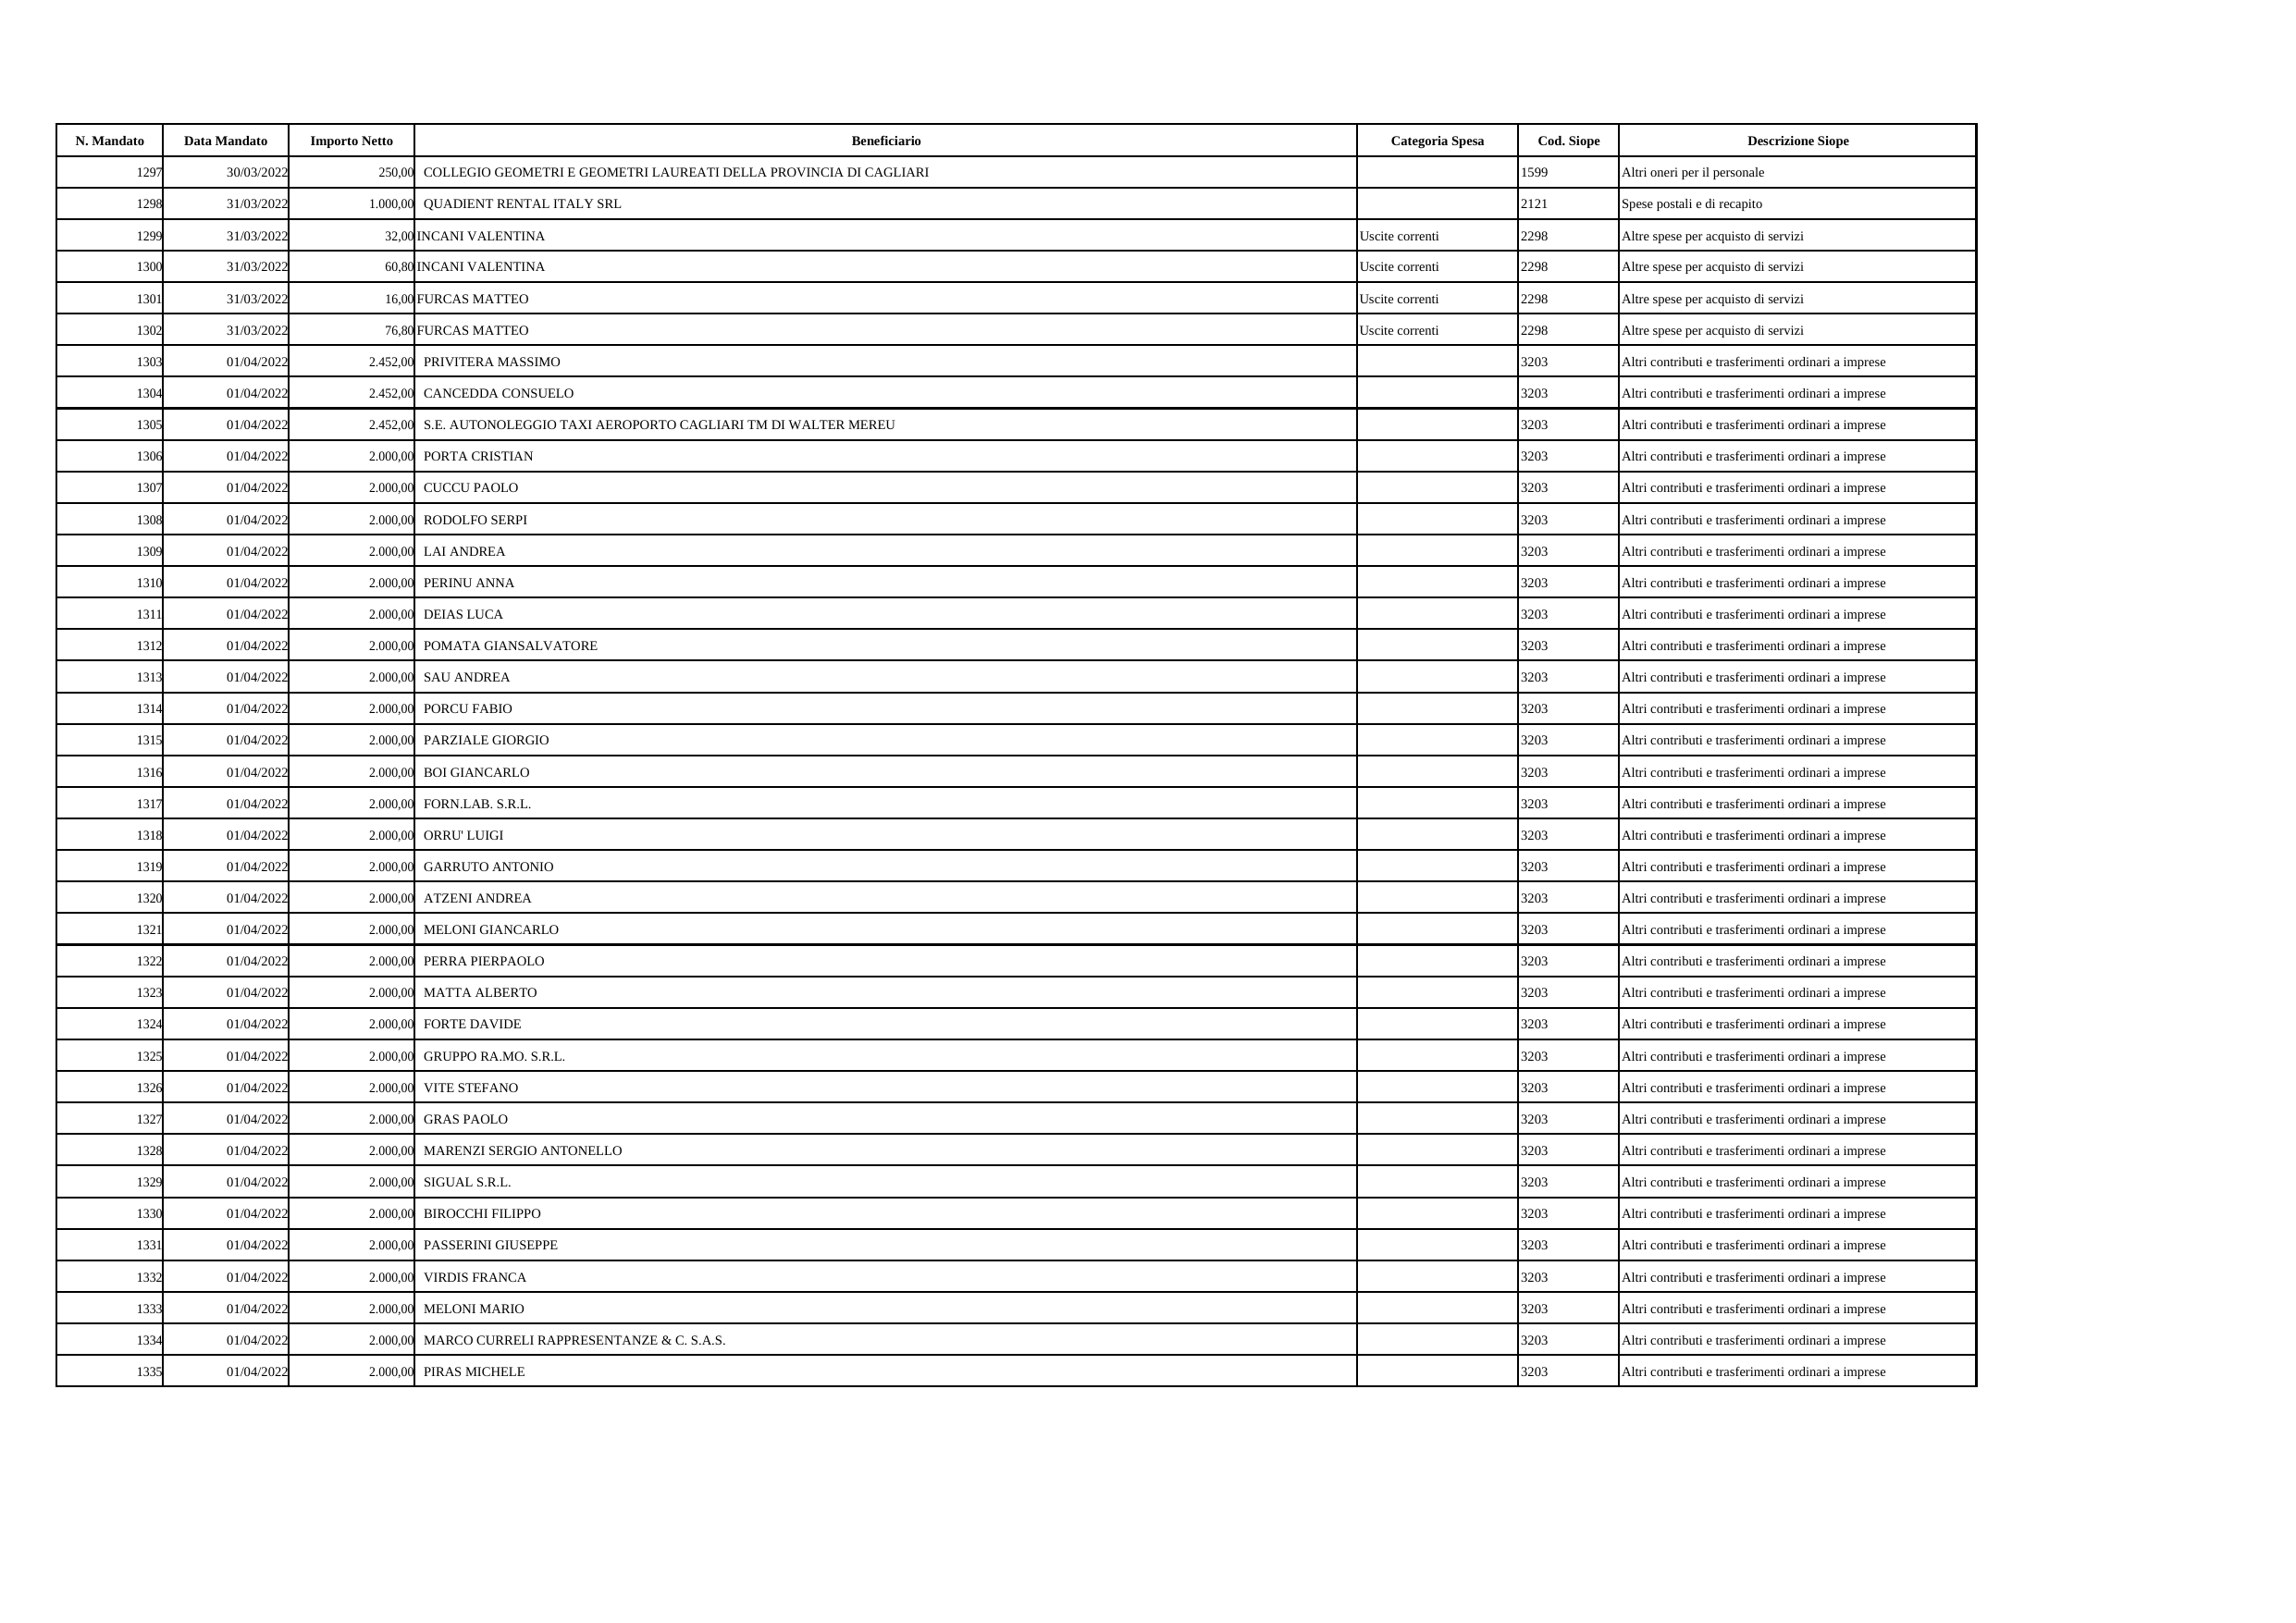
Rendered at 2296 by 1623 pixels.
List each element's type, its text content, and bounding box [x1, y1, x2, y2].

table_cell [1358, 694, 1517, 723]
table_cell 01/04/2022 [164, 1135, 288, 1164]
table_cell 2.000,00 [290, 1009, 414, 1039]
table_cell Altri contributi e trasferimenti ordinari a imprese [1620, 882, 1975, 912]
table_cell 01/04/2022 [164, 756, 288, 786]
table_cell 2.000,00 [290, 1324, 414, 1354]
table_cell 01/04/2022 [164, 1166, 288, 1196]
table_cell 2121 [1519, 189, 1618, 218]
table_cell 31/03/2022 [164, 283, 288, 313]
table_cell PORTA CRISTIAN [415, 441, 1356, 470]
table_cell Altri contributi e trasferimenti ordinari a imprese [1620, 535, 1975, 565]
table_cell MATTA ALBERTO [415, 977, 1356, 1007]
table_cell 2.000,00 [290, 598, 414, 628]
table_cell 3203 [1519, 819, 1618, 849]
table_cell 1299 [57, 220, 162, 250]
table_cell 1599 [1519, 157, 1618, 187]
table_cell 3203 [1519, 1293, 1618, 1322]
table_cell 2.000,00 [290, 1199, 414, 1227]
table_cell 1321 [57, 914, 162, 943]
table_cell 1301 [57, 283, 162, 313]
table_cell 3203 [1519, 1324, 1618, 1354]
table_cell 01/04/2022 [164, 1324, 288, 1354]
table_cell 1298 [57, 189, 162, 218]
table_cell 31/03/2022 [164, 314, 288, 344]
table_cell MELONI MARIO [415, 1293, 1356, 1322]
table_cell 1335 [57, 1356, 162, 1385]
table_cell Altri contributi e trasferimenti ordinari a imprese [1620, 410, 1975, 438]
table_cell 01/04/2022 [164, 441, 288, 470]
table_cell 1308 [57, 504, 162, 534]
table_cell DEIAS LUCA [415, 598, 1356, 628]
table_cell 1303 [57, 346, 162, 375]
table_cell 2.000,00 [290, 504, 414, 534]
table_cell 01/04/2022 [164, 567, 288, 596]
table_cell Altri contributi e trasferimenti ordinari a imprese [1620, 1199, 1975, 1227]
table_cell 16,00 [290, 283, 414, 313]
table_cell Altre spese per acquisto di servizi [1620, 283, 1975, 313]
table_cell PERRA PIERPAOLO [415, 946, 1356, 975]
table_cell 3203 [1519, 694, 1618, 723]
table_cell 3203 [1519, 661, 1618, 691]
table_cell MARENZI SERGIO ANTONELLO [415, 1135, 1356, 1164]
table_cell 1313 [57, 661, 162, 691]
table_cell 32,00 [290, 220, 414, 250]
table_cell [1358, 630, 1517, 659]
table_cell Altri contributi e trasferimenti ordinari a imprese [1620, 1166, 1975, 1196]
table_header Descrizione Siope [1620, 125, 1975, 154]
table_cell Altri contributi e trasferimenti ordinari a imprese [1620, 788, 1975, 818]
table_cell GRAS PAOLO [415, 1103, 1356, 1133]
table_cell [1358, 946, 1517, 975]
table_cell 01/04/2022 [164, 473, 288, 502]
table_cell SIGUAL S.R.L. [415, 1166, 1356, 1196]
table_cell 2.000,00 [290, 756, 414, 786]
table_cell [1358, 535, 1517, 565]
table_cell 1334 [57, 1324, 162, 1354]
table_cell 1322 [57, 946, 162, 975]
table_cell 2.000,00 [290, 725, 414, 755]
table_cell 3203 [1519, 1261, 1618, 1291]
table_cell Altre spese per acquisto di servizi [1620, 314, 1975, 344]
table_cell Altri contributi e trasferimenti ordinari a imprese [1620, 630, 1975, 659]
table_cell [1358, 473, 1517, 502]
table_cell 1305 [57, 410, 162, 438]
table_cell PERINU ANNA [415, 567, 1356, 596]
table_cell FORN.LAB. S.R.L. [415, 788, 1356, 818]
table_cell GRUPPO RA.MO. S.R.L. [415, 1040, 1356, 1070]
table_cell 01/04/2022 [164, 1072, 288, 1101]
table_cell FORTE DAVIDE [415, 1009, 1356, 1039]
table_cell Altri contributi e trasferimenti ordinari a imprese [1620, 504, 1975, 534]
table_cell PIRAS MICHELE [415, 1356, 1356, 1385]
table_cell 3203 [1519, 914, 1618, 943]
table_cell 1330 [57, 1199, 162, 1227]
table_header Importo Netto [290, 125, 414, 154]
table_cell Altri contributi e trasferimenti ordinari a imprese [1620, 725, 1975, 755]
table_cell BOI GIANCARLO [415, 756, 1356, 786]
table_cell Altri contributi e trasferimenti ordinari a imprese [1620, 1072, 1975, 1101]
table_cell S.E. AUTONOLEGGIO TAXI AEROPORTO CAGLIARI TM DI WALTER MEREU [415, 410, 1356, 438]
table_cell 2.000,00 [290, 1356, 414, 1385]
table_cell 3203 [1519, 598, 1618, 628]
table_cell Altri contributi e trasferimenti ordinari a imprese [1620, 914, 1975, 943]
table_cell 1297 [57, 157, 162, 187]
table_cell 01/04/2022 [164, 694, 288, 723]
table_cell 01/04/2022 [164, 661, 288, 691]
table_cell Altri contributi e trasferimenti ordinari a imprese [1620, 851, 1975, 880]
table_cell 1304 [57, 377, 162, 407]
table_cell [1358, 1324, 1517, 1354]
table_cell 3203 [1519, 1040, 1618, 1070]
table_cell Altri contributi e trasferimenti ordinari a imprese [1620, 346, 1975, 375]
table_cell 1317 [57, 788, 162, 818]
table_cell [1358, 851, 1517, 880]
table_cell COLLEGIO GEOMETRI E GEOMETRI LAUREATI DELLA PROVINCIA DI CAGLIARI [415, 157, 1356, 187]
table_cell 2.000,00 [290, 567, 414, 596]
table_cell 2.000,00 [290, 1230, 414, 1260]
table_cell 2.452,00 [290, 346, 414, 375]
table_cell 3203 [1519, 1166, 1618, 1196]
table_cell [1358, 819, 1517, 849]
table_cell 01/04/2022 [164, 504, 288, 534]
table_cell 01/04/2022 [164, 882, 288, 912]
table_cell [1358, 441, 1517, 470]
table_cell [1358, 882, 1517, 912]
table_cell 01/04/2022 [164, 788, 288, 818]
table_cell 3203 [1519, 346, 1618, 375]
table_cell Altre spese per acquisto di servizi [1620, 220, 1975, 250]
table_cell ORRU' LUIGI [415, 819, 1356, 849]
table_cell 2.000,00 [290, 630, 414, 659]
table_cell 2.000,00 [290, 1072, 414, 1101]
table_cell INCANI VALENTINA [415, 220, 1356, 250]
table_cell 2.452,00 [290, 410, 414, 438]
table_header Data Mandato [164, 125, 288, 154]
table_cell Altri contributi e trasferimenti ordinari a imprese [1620, 977, 1975, 1007]
table_cell [1358, 1166, 1517, 1196]
table_cell SAU ANDREA [415, 661, 1356, 691]
table_cell Altri contributi e trasferimenti ordinari a imprese [1620, 1324, 1975, 1354]
table_cell Altri contributi e trasferimenti ordinari a imprese [1620, 598, 1975, 628]
table_cell 1312 [57, 630, 162, 659]
table_cell 2.000,00 [290, 819, 414, 849]
table_header Beneficiario [415, 125, 1356, 154]
table_cell [1358, 725, 1517, 755]
table_cell 2.000,00 [290, 1166, 414, 1196]
table_cell 3203 [1519, 504, 1618, 534]
table_cell QUADIENT RENTAL ITALY SRL [415, 189, 1356, 218]
table_cell 31/03/2022 [164, 252, 288, 281]
table_cell Altri contributi e trasferimenti ordinari a imprese [1620, 1103, 1975, 1133]
table_cell 1314 [57, 694, 162, 723]
table_cell Altri contributi e trasferimenti ordinari a imprese [1620, 946, 1975, 975]
table_cell [1358, 1230, 1517, 1260]
table_cell 2.000,00 [290, 977, 414, 1007]
table_cell 250,00 [290, 157, 414, 187]
table_cell 01/04/2022 [164, 410, 288, 438]
table_cell 01/04/2022 [164, 1356, 288, 1385]
table_cell RODOLFO SERPI [415, 504, 1356, 534]
table_cell 2.000,00 [290, 473, 414, 502]
table_cell 1329 [57, 1166, 162, 1196]
table_cell Altre spese per acquisto di servizi [1620, 252, 1975, 281]
table_cell [1358, 504, 1517, 534]
table_cell 3203 [1519, 1009, 1618, 1039]
table_cell 1311 [57, 598, 162, 628]
table_cell 2298 [1519, 220, 1618, 250]
table_cell Altri contributi e trasferimenti ordinari a imprese [1620, 473, 1975, 502]
table_cell 2298 [1519, 252, 1618, 281]
table_cell 2.000,00 [290, 1040, 414, 1070]
table_cell 1316 [57, 756, 162, 786]
table_cell 1331 [57, 1230, 162, 1260]
table_cell 1320 [57, 882, 162, 912]
table_cell PORCU FABIO [415, 694, 1356, 723]
table_cell [1358, 1293, 1517, 1322]
table_cell 3203 [1519, 946, 1618, 975]
table_cell 2.000,00 [290, 661, 414, 691]
table_cell 2.452,00 [290, 377, 414, 407]
table_cell 3203 [1519, 535, 1618, 565]
table_cell [1358, 189, 1517, 218]
table_cell 2.000,00 [290, 1261, 414, 1291]
table_cell 31/03/2022 [164, 189, 288, 218]
table_cell 01/04/2022 [164, 977, 288, 1007]
table_header Cod. Siope [1519, 125, 1618, 154]
table_cell PARZIALE GIORGIO [415, 725, 1356, 755]
table_cell POMATA GIANSALVATORE [415, 630, 1356, 659]
table_cell 1326 [57, 1072, 162, 1101]
table_cell 01/04/2022 [164, 1103, 288, 1133]
table_cell Altri contributi e trasferimenti ordinari a imprese [1620, 567, 1975, 596]
table_cell 3203 [1519, 377, 1618, 407]
table_cell 1300 [57, 252, 162, 281]
table_cell 1318 [57, 819, 162, 849]
table_cell PRIVITERA MASSIMO [415, 346, 1356, 375]
table_cell [1358, 598, 1517, 628]
table_cell 76,80 [290, 314, 414, 344]
table_cell 2.000,00 [290, 1103, 414, 1133]
table_cell INCANI VALENTINA [415, 252, 1356, 281]
table_cell 2.000,00 [290, 441, 414, 470]
table_cell 1307 [57, 473, 162, 502]
table_cell Altri contributi e trasferimenti ordinari a imprese [1620, 1356, 1975, 1385]
table_cell 3203 [1519, 756, 1618, 786]
table_cell Altri contributi e trasferimenti ordinari a imprese [1620, 1135, 1975, 1164]
table_cell 2298 [1519, 314, 1618, 344]
table_cell 01/04/2022 [164, 1230, 288, 1260]
table_cell Altri contributi e trasferimenti ordinari a imprese [1620, 661, 1975, 691]
table_cell 1315 [57, 725, 162, 755]
table_cell 30/03/2022 [164, 157, 288, 187]
table_cell 3203 [1519, 977, 1618, 1007]
table_cell 3203 [1519, 788, 1618, 818]
table_cell 3203 [1519, 1072, 1618, 1101]
table_cell 3203 [1519, 441, 1618, 470]
table_cell 2298 [1519, 283, 1618, 313]
table_cell 1302 [57, 314, 162, 344]
table_cell MARCO CURRELI RAPPRESENTANZE & C. S.A.S. [415, 1324, 1356, 1354]
table_cell 01/04/2022 [164, 598, 288, 628]
table_cell 3203 [1519, 1103, 1618, 1133]
table_cell 2.000,00 [290, 882, 414, 912]
table_cell Altri contributi e trasferimenti ordinari a imprese [1620, 1261, 1975, 1291]
table_cell [1358, 410, 1517, 438]
table_cell 3203 [1519, 1135, 1618, 1164]
table_cell 2.000,00 [290, 535, 414, 565]
table_header Categoria Spesa [1358, 125, 1517, 154]
table_cell 01/04/2022 [164, 535, 288, 565]
table_cell 01/04/2022 [164, 1199, 288, 1227]
table_cell Uscite correnti [1358, 283, 1517, 313]
table_cell 3203 [1519, 851, 1618, 880]
table_cell 1333 [57, 1293, 162, 1322]
table_cell 1309 [57, 535, 162, 565]
table_cell Altri contributi e trasferimenti ordinari a imprese [1620, 1009, 1975, 1039]
table_cell 1328 [57, 1135, 162, 1164]
table_cell [1358, 346, 1517, 375]
table_cell Spese postali e di recapito [1620, 189, 1975, 218]
table_cell 1325 [57, 1040, 162, 1070]
table_cell Uscite correnti [1358, 220, 1517, 250]
table_cell 3203 [1519, 410, 1618, 438]
table_cell LAI ANDREA [415, 535, 1356, 565]
table_cell 1.000,00 [290, 189, 414, 218]
table_cell 1310 [57, 567, 162, 596]
table_cell 2.000,00 [290, 694, 414, 723]
table_cell 01/04/2022 [164, 914, 288, 943]
table_cell [1358, 756, 1517, 786]
table_cell [1358, 1040, 1517, 1070]
table_cell BIROCCHI FILIPPO [415, 1199, 1356, 1227]
table_cell 01/04/2022 [164, 946, 288, 975]
table_cell Altri contributi e trasferimenti ordinari a imprese [1620, 819, 1975, 849]
table_cell 3203 [1519, 1199, 1618, 1227]
table_cell 3203 [1519, 630, 1618, 659]
table_cell 01/04/2022 [164, 851, 288, 880]
table_cell Altri contributi e trasferimenti ordinari a imprese [1620, 756, 1975, 786]
table_cell 2.000,00 [290, 914, 414, 943]
table_cell 60,80 [290, 252, 414, 281]
table_cell [1358, 661, 1517, 691]
table_cell Uscite correnti [1358, 252, 1517, 281]
table_cell [1358, 1072, 1517, 1101]
table_cell 3203 [1519, 473, 1618, 502]
table_cell 01/04/2022 [164, 1293, 288, 1322]
table_cell 1323 [57, 977, 162, 1007]
table_cell Altri contributi e trasferimenti ordinari a imprese [1620, 1230, 1975, 1260]
table_cell 3203 [1519, 567, 1618, 596]
table_cell 1324 [57, 1009, 162, 1039]
table_cell 1327 [57, 1103, 162, 1133]
table_cell [1358, 157, 1517, 187]
table_cell 2.000,00 [290, 1293, 414, 1322]
table_cell 01/04/2022 [164, 1261, 288, 1291]
table_cell [1358, 914, 1517, 943]
table_cell 1319 [57, 851, 162, 880]
table_cell [1358, 567, 1517, 596]
table_cell 1332 [57, 1261, 162, 1291]
table_cell [1358, 1261, 1517, 1291]
table_cell Altri contributi e trasferimenti ordinari a imprese [1620, 1040, 1975, 1070]
table_cell GARRUTO ANTONIO [415, 851, 1356, 880]
table_cell 01/04/2022 [164, 346, 288, 375]
table_cell 2.000,00 [290, 1135, 414, 1164]
table_cell [1358, 1199, 1517, 1227]
table_cell Altri contributi e trasferimenti ordinari a imprese [1620, 1293, 1975, 1322]
table_cell Altri contributi e trasferimenti ordinari a imprese [1620, 377, 1975, 407]
table_cell 01/04/2022 [164, 725, 288, 755]
table_cell VITE STEFANO [415, 1072, 1356, 1101]
table_cell [1358, 1356, 1517, 1385]
table_cell 01/04/2022 [164, 819, 288, 849]
table_cell ATZENI ANDREA [415, 882, 1356, 912]
table_cell 3203 [1519, 882, 1618, 912]
table_cell PASSERINI GIUSEPPE [415, 1230, 1356, 1260]
table_cell 3203 [1519, 725, 1618, 755]
table_cell 2.000,00 [290, 946, 414, 975]
table_cell 2.000,00 [290, 788, 414, 818]
table_cell 1306 [57, 441, 162, 470]
table_cell [1358, 977, 1517, 1007]
table_cell 01/04/2022 [164, 377, 288, 407]
table_cell FURCAS MATTEO [415, 314, 1356, 344]
table_header N. Mandato [57, 125, 162, 154]
table_cell 01/04/2022 [164, 1009, 288, 1039]
table_cell Altri contributi e trasferimenti ordinari a imprese [1620, 441, 1975, 470]
table_cell [1358, 1103, 1517, 1133]
table_cell CUCCU PAOLO [415, 473, 1356, 502]
table_cell 01/04/2022 [164, 630, 288, 659]
table_cell 31/03/2022 [164, 220, 288, 250]
table_cell 2.000,00 [290, 851, 414, 880]
table_cell 01/04/2022 [164, 1040, 288, 1070]
table_cell [1358, 377, 1517, 407]
table_cell 3203 [1519, 1356, 1618, 1385]
table_cell Altri oneri per il personale [1620, 157, 1975, 187]
table_cell FURCAS MATTEO [415, 283, 1356, 313]
table_cell VIRDIS FRANCA [415, 1261, 1356, 1291]
table_cell [1358, 788, 1517, 818]
table_cell [1358, 1009, 1517, 1039]
table_cell MELONI GIANCARLO [415, 914, 1356, 943]
table_cell Altri contributi e trasferimenti ordinari a imprese [1620, 694, 1975, 723]
table_cell CANCEDDA CONSUELO [415, 377, 1356, 407]
table_cell 3203 [1519, 1230, 1618, 1260]
table_cell Uscite correnti [1358, 314, 1517, 344]
table_cell [1358, 1135, 1517, 1164]
